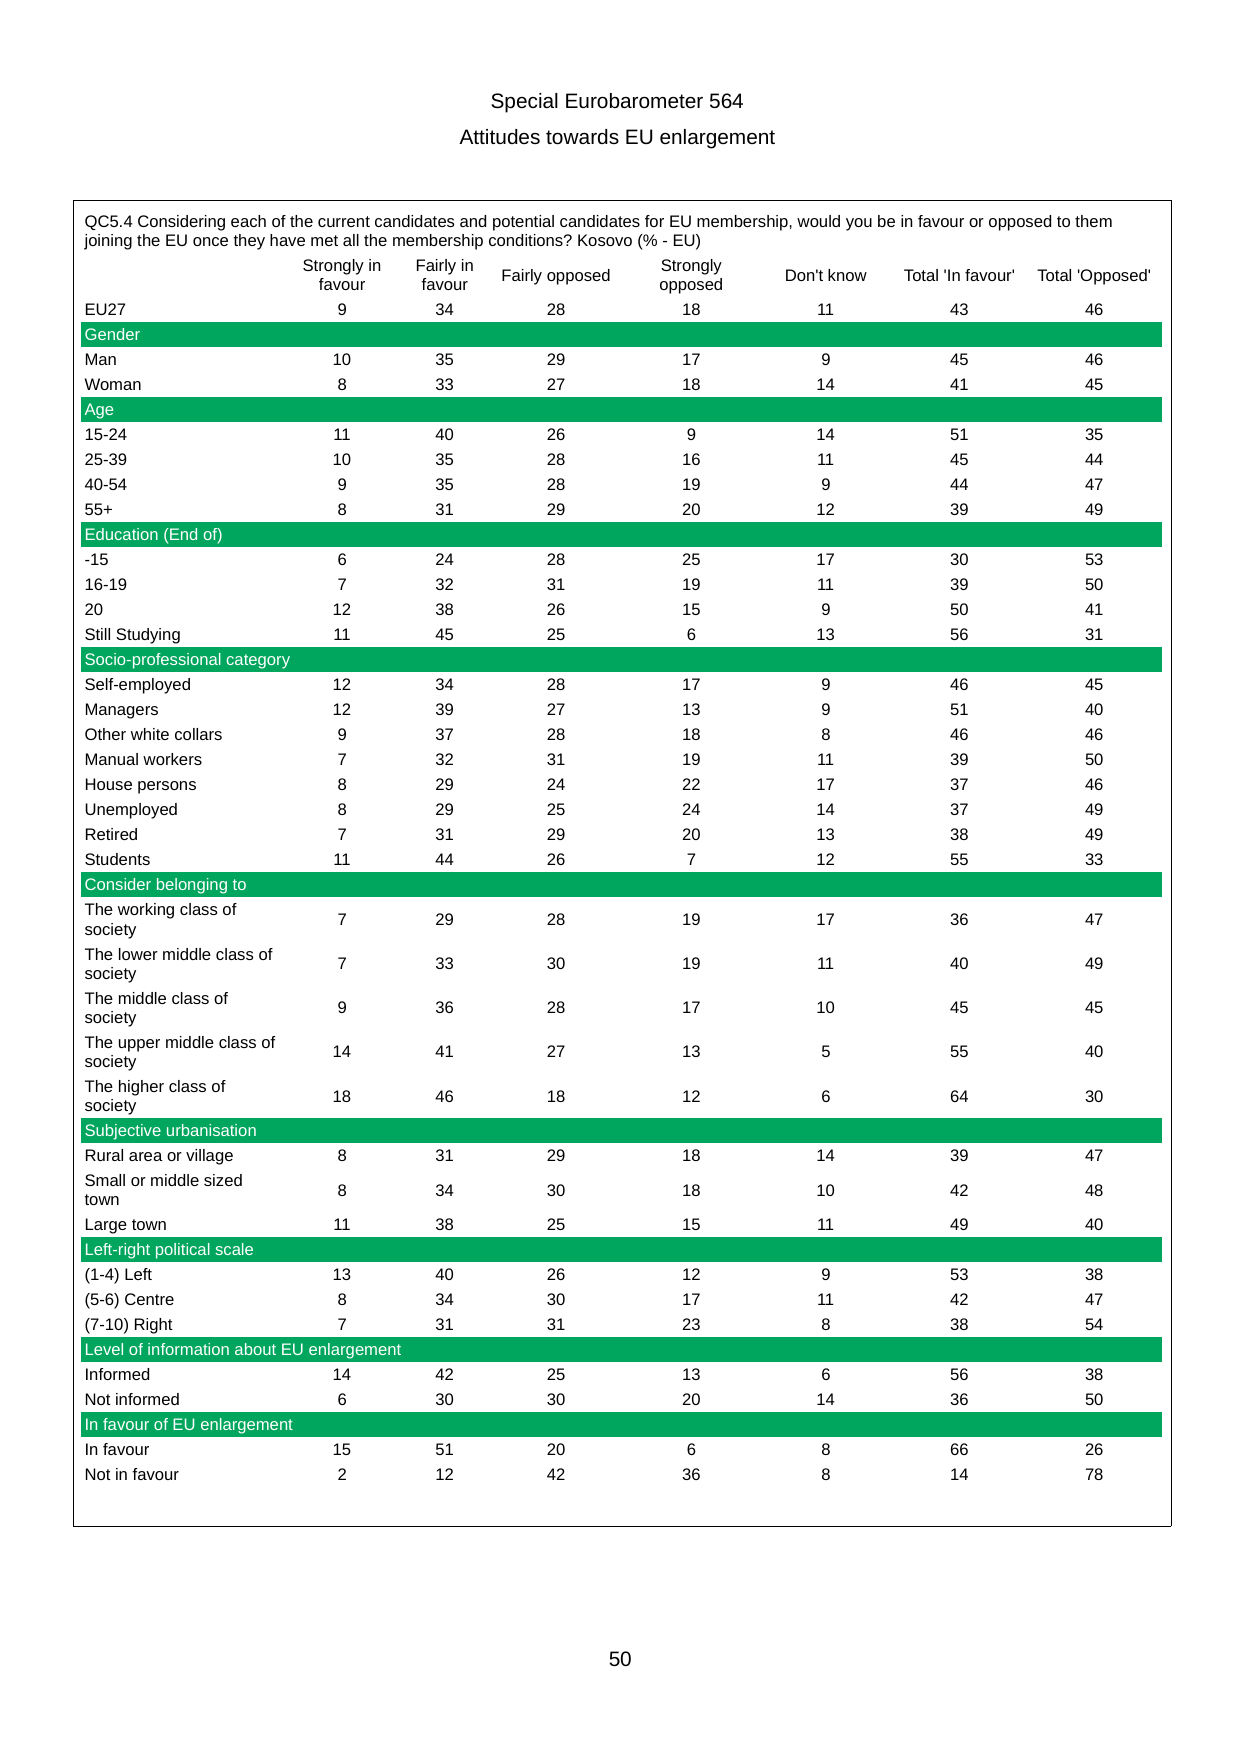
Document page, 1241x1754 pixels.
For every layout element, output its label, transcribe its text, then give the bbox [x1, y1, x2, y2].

table_cell Age [81, 397, 1162, 422]
table_cell 64 [892, 1074, 1026, 1118]
table_cell 38 [1026, 1262, 1162, 1287]
table_cell 31 [488, 572, 623, 597]
table_cell 9 [759, 672, 892, 697]
table_cell 26 [1026, 1437, 1162, 1462]
table_cell 30 [488, 1287, 623, 1312]
table_cell 25-39 [81, 447, 283, 472]
table_cell 45 [892, 447, 1026, 472]
table_cell The working class of society [81, 897, 283, 941]
table_cell 31 [488, 747, 623, 772]
table_cell Rural area or village [81, 1143, 283, 1168]
table_cell House persons [81, 772, 283, 797]
table_cell 42 [488, 1462, 623, 1487]
table_cell 39 [892, 572, 1026, 597]
table_cell 41 [401, 1030, 488, 1074]
table_cell 18 [624, 1168, 759, 1212]
table_cell 49 [1026, 941, 1162, 986]
table_cell 39 [892, 747, 1026, 772]
table_cell In favour [81, 1437, 283, 1462]
table_cell Small or middle sized town [81, 1168, 283, 1212]
table_cell 6 [759, 1074, 892, 1118]
table_cell -15 [81, 547, 283, 572]
table_cell Managers [81, 697, 283, 722]
table_cell 46 [892, 672, 1026, 697]
table_cell 47 [1026, 1143, 1162, 1168]
table_cell 38 [892, 822, 1026, 847]
table_cell 8 [283, 1168, 401, 1212]
table_cell 37 [892, 772, 1026, 797]
table_cell 20 [488, 1437, 623, 1462]
table_cell 28 [488, 722, 623, 747]
table_cell 15-24 [81, 422, 283, 447]
table_cell 27 [488, 1030, 623, 1074]
table_cell 17 [759, 772, 892, 797]
table_cell 46 [1026, 347, 1162, 372]
table_cell 9 [759, 472, 892, 497]
table_cell Self-employed [81, 672, 283, 697]
table_cell 9 [759, 597, 892, 622]
table_cell 6 [283, 1387, 401, 1412]
table_cell 39 [892, 1143, 1026, 1168]
table_cell 13 [759, 622, 892, 647]
table_cell 40 [401, 1262, 488, 1287]
table_cell 41 [892, 372, 1026, 397]
table_cell 28 [488, 297, 623, 322]
table_cell 31 [401, 1312, 488, 1337]
table_cell 33 [401, 372, 488, 397]
table_cell 10 [759, 1168, 892, 1212]
table_header QC5.4 Considering each of the current candidates and potential candidates for EU membership, would you be in favour or opposed to them joining the EU once they have met all the membership conditions? Kosovo (% - EU) [81, 209, 1162, 253]
table_cell 14 [759, 422, 892, 447]
table_cell 14 [759, 797, 892, 822]
table_cell 13 [624, 697, 759, 722]
table_cell 7 [283, 941, 401, 986]
table_cell 7 [283, 897, 401, 941]
table_cell 19 [624, 941, 759, 986]
table_cell 30 [488, 1387, 623, 1412]
table_cell Informed [81, 1362, 283, 1387]
table_cell 33 [401, 941, 488, 986]
table_cell 12 [283, 597, 401, 622]
table_cell The upper middle class of society [81, 1030, 283, 1074]
table_cell 40 [892, 941, 1026, 986]
table_cell 8 [759, 722, 892, 747]
table_cell 28 [488, 897, 623, 941]
table_cell 11 [759, 297, 892, 322]
table_cell 7 [283, 747, 401, 772]
table_cell 11 [759, 447, 892, 472]
table_cell 2 [283, 1462, 401, 1487]
table_cell 42 [892, 1168, 1026, 1212]
table_cell 12 [624, 1074, 759, 1118]
table_cell 46 [892, 722, 1026, 747]
table_cell 9 [283, 986, 401, 1030]
table_cell 8 [759, 1312, 892, 1337]
table_cell 37 [401, 722, 488, 747]
table_cell 26 [488, 847, 623, 872]
table_cell 50 [1026, 747, 1162, 772]
table_cell 6 [759, 1362, 892, 1387]
table_cell 10 [283, 347, 401, 372]
table_cell 8 [283, 372, 401, 397]
table_cell 6 [624, 1437, 759, 1462]
table_cell Not in favour [81, 1462, 283, 1487]
table_cell The middle class of society [81, 986, 283, 1030]
table_cell 45 [401, 622, 488, 647]
table_cell 50 [1026, 572, 1162, 597]
table_cell 12 [283, 672, 401, 697]
table_cell 47 [1026, 1287, 1162, 1312]
table_cell 39 [892, 497, 1026, 522]
table_cell 9 [759, 347, 892, 372]
table_cell 15 [624, 1212, 759, 1237]
table_cell 24 [624, 797, 759, 822]
table_cell 8 [759, 1437, 892, 1462]
table_cell 8 [283, 772, 401, 797]
table_cell 8 [283, 1287, 401, 1312]
table_cell 8 [283, 497, 401, 522]
table_cell 14 [892, 1462, 1026, 1487]
table_cell 6 [624, 622, 759, 647]
table_cell Don't know [759, 253, 892, 297]
table_cell 37 [892, 797, 1026, 822]
table_cell 35 [401, 447, 488, 472]
table_cell 34 [401, 1168, 488, 1212]
table_cell 56 [892, 1362, 1026, 1387]
table_cell 15 [624, 597, 759, 622]
table_cell 9 [283, 472, 401, 497]
table_cell 31 [488, 1312, 623, 1337]
table_cell 32 [401, 747, 488, 772]
table_cell 27 [488, 372, 623, 397]
table_cell 26 [488, 422, 623, 447]
table_cell Not informed [81, 1387, 283, 1412]
table_cell 42 [892, 1287, 1026, 1312]
table_cell Total 'Opposed' [1026, 253, 1162, 297]
table_cell 19 [624, 747, 759, 772]
table_cell 35 [401, 472, 488, 497]
table_cell Gender [81, 322, 1162, 347]
table_cell 11 [283, 847, 401, 872]
table_cell 40-54 [81, 472, 283, 497]
table_cell 40 [1026, 697, 1162, 722]
table_cell Man [81, 347, 283, 372]
table_cell 9 [283, 297, 401, 322]
table_cell 50 [892, 597, 1026, 622]
table_cell Retired [81, 822, 283, 847]
table_cell EU27 [81, 297, 283, 322]
table_cell 50 [1026, 1387, 1162, 1412]
table_cell 19 [624, 897, 759, 941]
table_cell 56 [892, 622, 1026, 647]
table_cell 11 [283, 422, 401, 447]
table_cell 15 [283, 1437, 401, 1462]
table_cell 12 [401, 1462, 488, 1487]
table_cell 28 [488, 672, 623, 697]
table_cell 5 [759, 1030, 892, 1074]
table_cell 45 [1026, 372, 1162, 397]
table_cell 38 [1026, 1362, 1162, 1387]
table_cell 20 [624, 822, 759, 847]
table_cell 28 [488, 447, 623, 472]
table_cell 31 [401, 1143, 488, 1168]
table_cell 66 [892, 1437, 1026, 1462]
table_cell 8 [283, 1143, 401, 1168]
table_cell 17 [624, 1287, 759, 1312]
table_cell 44 [892, 472, 1026, 497]
table_cell 51 [892, 697, 1026, 722]
table_cell [81, 253, 283, 297]
table_cell 40 [1026, 1212, 1162, 1237]
table_cell 51 [892, 422, 1026, 447]
table_cell 30 [1026, 1074, 1162, 1118]
table_cell 18 [624, 1143, 759, 1168]
table_cell 19 [624, 472, 759, 497]
table_cell 8 [283, 797, 401, 822]
table_cell 12 [624, 1262, 759, 1287]
table_cell 45 [1026, 672, 1162, 697]
table_cell 45 [892, 986, 1026, 1030]
table_cell 20 [624, 1387, 759, 1412]
table_cell 7 [283, 822, 401, 847]
table_cell Level of information about EU enlargement [81, 1337, 1162, 1362]
table_cell 18 [624, 372, 759, 397]
table_cell 35 [1026, 422, 1162, 447]
table_cell 7 [283, 572, 401, 597]
table_cell (7-10) Right [81, 1312, 283, 1337]
table_cell 9 [759, 1262, 892, 1287]
table_cell 9 [759, 697, 892, 722]
table_cell 12 [759, 847, 892, 872]
table_cell 39 [401, 697, 488, 722]
table_cell 9 [624, 422, 759, 447]
table_cell 31 [1026, 622, 1162, 647]
table_cell 34 [401, 672, 488, 697]
table_cell Manual workers [81, 747, 283, 772]
table_cell 40 [1026, 1030, 1162, 1074]
table_cell The higher class of society [81, 1074, 283, 1118]
table_cell 7 [283, 1312, 401, 1337]
table_cell Students [81, 847, 283, 872]
table_cell Large town [81, 1212, 283, 1237]
table_cell 45 [1026, 986, 1162, 1030]
table_cell 30 [401, 1387, 488, 1412]
table_cell 25 [488, 797, 623, 822]
table_cell 7 [624, 847, 759, 872]
table_cell Woman [81, 372, 283, 397]
table_cell 53 [1026, 547, 1162, 572]
table_cell 51 [401, 1437, 488, 1462]
table_cell Strongly opposed [624, 253, 759, 297]
table_cell 30 [488, 941, 623, 986]
table_cell Education (End of) [81, 522, 1162, 547]
table_cell 22 [624, 772, 759, 797]
table_cell 29 [401, 797, 488, 822]
table_cell 55+ [81, 497, 283, 522]
table_cell 46 [401, 1074, 488, 1118]
table_cell 19 [624, 572, 759, 597]
table_cell 28 [488, 472, 623, 497]
table_cell The lower middle class of society [81, 941, 283, 986]
table_cell 18 [624, 297, 759, 322]
table_cell 48 [1026, 1168, 1162, 1212]
table_cell 32 [401, 572, 488, 597]
table_cell Subjective urbanisation [81, 1118, 1162, 1143]
table_cell 25 [488, 622, 623, 647]
table_cell 49 [1026, 497, 1162, 522]
table_cell 29 [488, 822, 623, 847]
table_cell 25 [488, 1362, 623, 1387]
table_cell 55 [892, 847, 1026, 872]
table_cell 11 [759, 747, 892, 772]
table_cell 29 [401, 772, 488, 797]
table_cell 16-19 [81, 572, 283, 597]
table_cell Socio-professional category [81, 647, 1162, 672]
table_cell 18 [624, 722, 759, 747]
table_cell Fairly in favour [401, 253, 488, 297]
table_cell 14 [283, 1362, 401, 1387]
table_cell 38 [401, 1212, 488, 1237]
table_cell 44 [401, 847, 488, 872]
table_cell 30 [892, 547, 1026, 572]
table_cell 11 [759, 572, 892, 597]
table_cell 8 [759, 1462, 892, 1487]
table_cell 13 [624, 1362, 759, 1387]
table_cell 29 [401, 897, 488, 941]
table_cell Other white collars [81, 722, 283, 747]
table_cell 78 [1026, 1462, 1162, 1487]
table_cell (1-4) Left [81, 1262, 283, 1287]
table_cell 17 [759, 547, 892, 572]
table_cell 29 [488, 497, 623, 522]
table_cell 55 [892, 1030, 1026, 1074]
table_cell 17 [624, 672, 759, 697]
table_cell 36 [892, 1387, 1026, 1412]
table_cell Total 'In favour' [892, 253, 1026, 297]
table_cell Left-right political scale [81, 1237, 1162, 1262]
table_cell 27 [488, 697, 623, 722]
table_cell 46 [1026, 772, 1162, 797]
table_cell 38 [401, 597, 488, 622]
table_cell 25 [488, 1212, 623, 1237]
table_cell 18 [283, 1074, 401, 1118]
table_cell 49 [1026, 797, 1162, 822]
table_cell 29 [488, 1143, 623, 1168]
table_cell 49 [1026, 822, 1162, 847]
table_cell 54 [1026, 1312, 1162, 1337]
table_cell 33 [1026, 847, 1162, 872]
table_cell Strongly in favour [283, 253, 401, 297]
table_cell 42 [401, 1362, 488, 1387]
table_cell 18 [488, 1074, 623, 1118]
table_cell 24 [401, 547, 488, 572]
table_cell 24 [488, 772, 623, 797]
table_cell 28 [488, 547, 623, 572]
table_cell 11 [759, 1287, 892, 1312]
table_cell 43 [892, 297, 1026, 322]
table_cell 47 [1026, 897, 1162, 941]
table_cell 17 [759, 897, 892, 941]
table_cell 17 [624, 347, 759, 372]
table_cell 14 [759, 1143, 892, 1168]
table_cell 12 [759, 497, 892, 522]
table_cell 36 [401, 986, 488, 1030]
table_cell 20 [624, 497, 759, 522]
table_cell 35 [401, 347, 488, 372]
table_cell 25 [624, 547, 759, 572]
table_cell In favour of EU enlargement [81, 1412, 1162, 1437]
table_cell 46 [1026, 722, 1162, 747]
table_cell 6 [283, 547, 401, 572]
table_cell 13 [624, 1030, 759, 1074]
table_cell 45 [892, 347, 1026, 372]
table_cell (5-6) Centre [81, 1287, 283, 1312]
table_cell 49 [892, 1212, 1026, 1237]
table_cell 44 [1026, 447, 1162, 472]
table_cell 14 [759, 372, 892, 397]
table_cell 13 [283, 1262, 401, 1287]
table_cell 10 [283, 447, 401, 472]
table_cell 13 [759, 822, 892, 847]
table_cell 31 [401, 497, 488, 522]
table_cell 11 [759, 1212, 892, 1237]
table_cell 9 [283, 722, 401, 747]
table_cell 16 [624, 447, 759, 472]
table_cell 26 [488, 1262, 623, 1287]
table_cell 41 [1026, 597, 1162, 622]
table_cell 11 [283, 1212, 401, 1237]
table_cell Fairly opposed [488, 253, 623, 297]
table_cell 34 [401, 1287, 488, 1312]
table_cell 38 [892, 1312, 1026, 1337]
table_cell 11 [759, 941, 892, 986]
table_cell 14 [283, 1030, 401, 1074]
table_cell 14 [759, 1387, 892, 1412]
table_cell 28 [488, 986, 623, 1030]
table_cell 23 [624, 1312, 759, 1337]
table_cell 12 [283, 697, 401, 722]
table_cell Still Studying [81, 622, 283, 647]
table_cell 34 [401, 297, 488, 322]
table_cell 36 [892, 897, 1026, 941]
table_cell Consider belonging to [81, 872, 1162, 897]
table_cell 10 [759, 986, 892, 1030]
table_cell 46 [1026, 297, 1162, 322]
table_cell 31 [401, 822, 488, 847]
table_cell 53 [892, 1262, 1026, 1287]
table_cell 11 [283, 622, 401, 647]
table_cell 17 [624, 986, 759, 1030]
table_cell 40 [401, 422, 488, 447]
table_cell 20 [81, 597, 283, 622]
table_cell 47 [1026, 472, 1162, 497]
table_cell 30 [488, 1168, 623, 1212]
table_cell 26 [488, 597, 623, 622]
table_cell 29 [488, 347, 623, 372]
table_cell 36 [624, 1462, 759, 1487]
table_cell Unemployed [81, 797, 283, 822]
